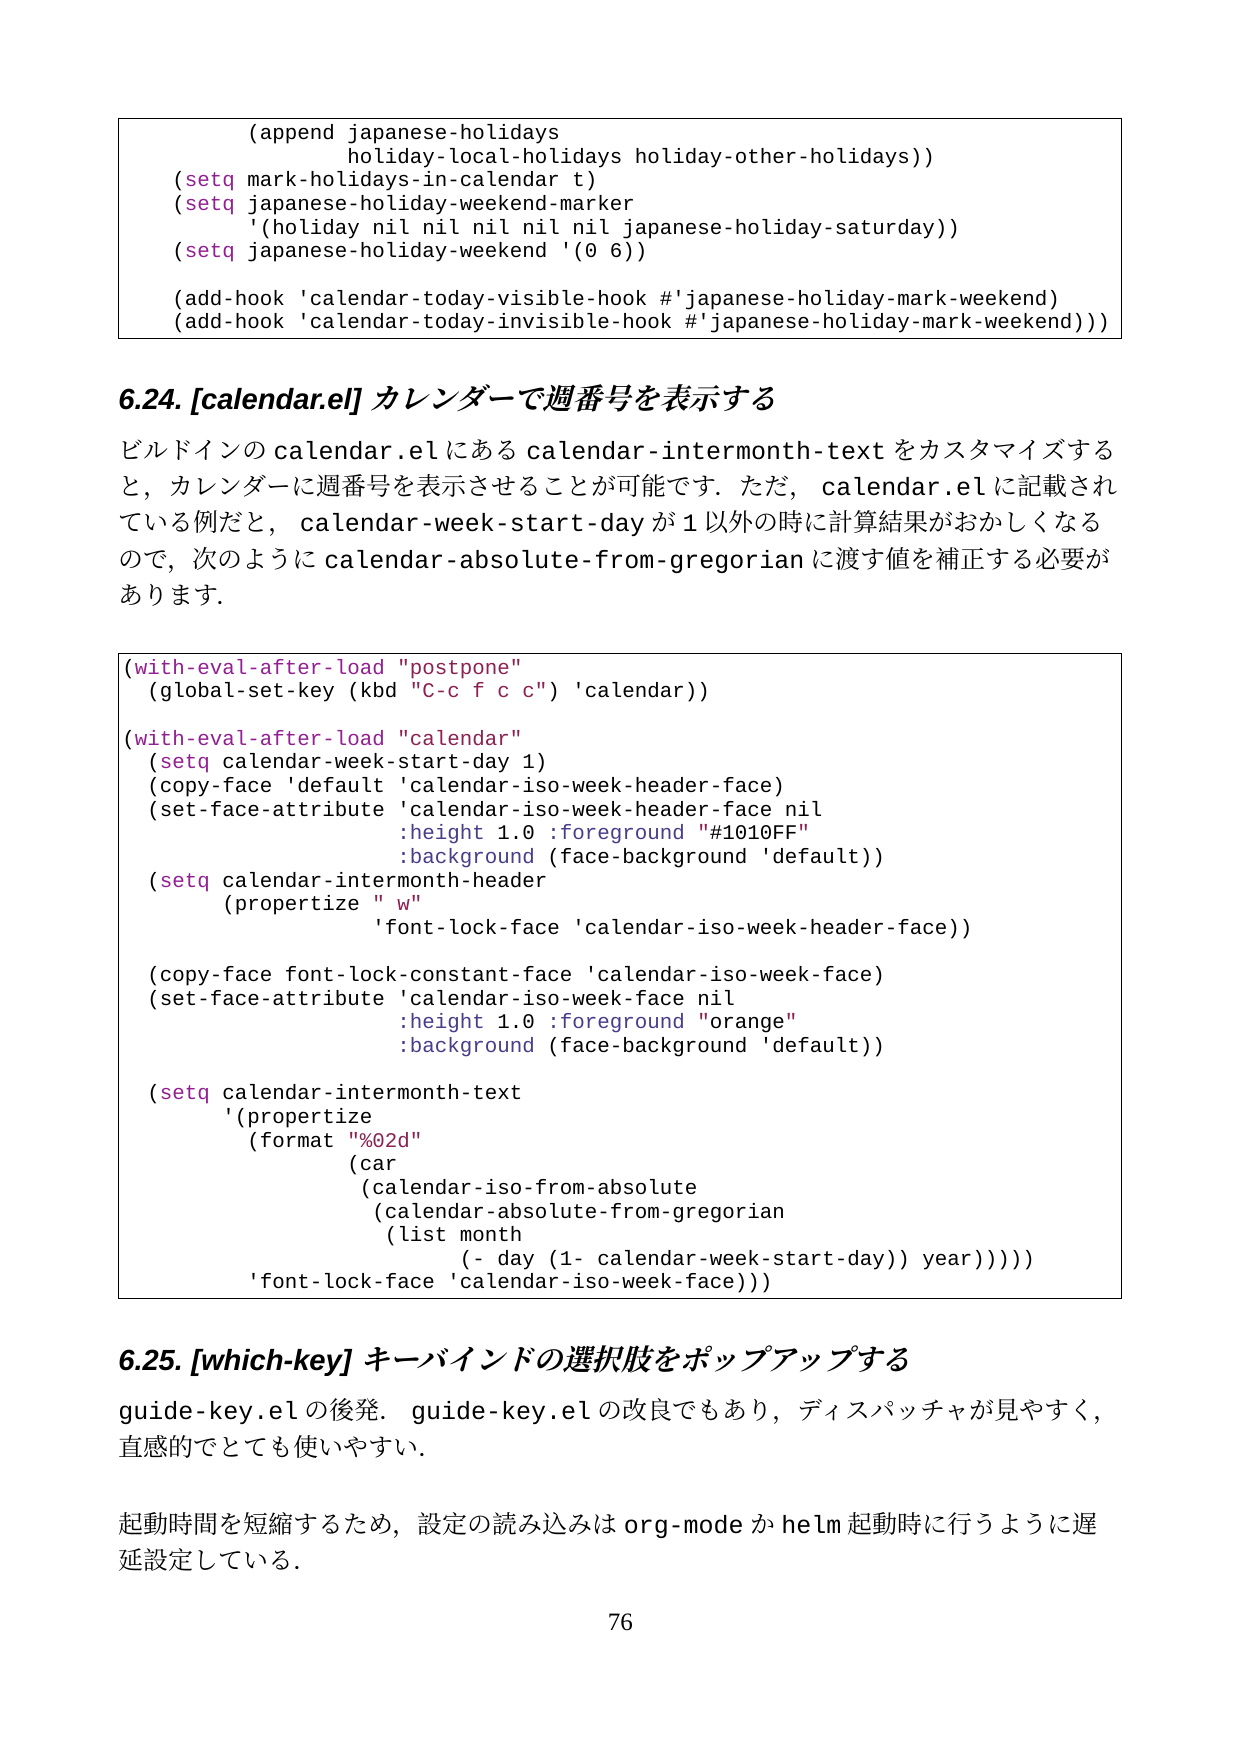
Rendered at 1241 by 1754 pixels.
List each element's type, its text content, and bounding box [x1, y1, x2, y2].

text (list month [119, 1220, 1121, 1244]
text (car [119, 1149, 1121, 1173]
text '(holiday nil nil nil nil nil japanese-holiday-saturday)) [119, 213, 1121, 236]
text (with-eval-after-load "calendar" [119, 724, 1121, 747]
text (- day (1- calendar-week-start-day)) year))))) [119, 1244, 1121, 1268]
text '(propertize [119, 1102, 1121, 1126]
text guide-key.el の後発． guide-key.el の改良でもあり，ディスパッチャが見やすく，直感的でとても使いやすい． [118, 1391, 1122, 1492]
text (setq japanese-holiday-weekend-marker [119, 189, 1121, 213]
text :background (face-background 'default)) [119, 842, 1121, 866]
text (add-hook 'calendar-today-visible-hook #'japanese-holiday-mark-weekend) [119, 284, 1121, 307]
text :height 1.0 :foreground "#1010FF" [119, 818, 1121, 842]
subtitle [which-key] キーバインドの選択肢をポップアップする [118, 1337, 1122, 1378]
text ビルドインの calendar.el にある calendar-intermonth-text をカスタマイズすると，カレンダーに週番号を表示させることが可能です．ただ， calendar.el に記載されている例だと， calendar-week-start-day が 1 以外の時に計算結果がおかしくなるので，次のように calendar-absolute-from-gregorian に渡す値を補正する必要があります． [118, 431, 1122, 640]
text (setq calendar-intermonth-header [119, 866, 1121, 889]
text (add-hook 'calendar-today-invisible-hook #'japanese-holiday-mark-weekend))) [119, 307, 1121, 338]
text (set-face-attribute 'calendar-iso-week-header-face nil [119, 795, 1121, 818]
text (global-set-key (kbd "C-c f c c") 'calendar)) [119, 676, 1121, 700]
text (format "%02d" [119, 1126, 1121, 1149]
text (setq calendar-intermonth-text [119, 1078, 1121, 1102]
text (append japanese-holidays [119, 119, 1121, 142]
text (setq japanese-holiday-weekend '(0 6)) [119, 236, 1121, 260]
text 起動時間を短縮するため，設定の読み込みは org-mode か helm 起動時に行うように遅延設定している． [118, 1504, 1122, 1577]
text (copy-face 'default 'calendar-iso-week-header-face) [119, 771, 1121, 795]
text (copy-face font-lock-constant-face 'calendar-iso-week-face) [119, 960, 1121, 984]
text (setq mark-holidays-in-calendar t) [119, 165, 1121, 189]
text (set-face-attribute 'calendar-iso-week-face nil [119, 984, 1121, 1007]
text (setq calendar-week-start-day 1) [119, 747, 1121, 771]
text 'font-lock-face 'calendar-iso-week-header-face)) [119, 913, 1121, 937]
text (calendar-iso-from-absolute [119, 1173, 1121, 1197]
text :background (face-background 'default)) [119, 1031, 1121, 1055]
text holiday-local-holidays holiday-other-holidays)) [119, 142, 1121, 165]
text 'font-lock-face 'calendar-iso-week-face))) [119, 1268, 1121, 1298]
subtitle [calendar.el] カレンダーで週番号を表示する [118, 376, 1122, 418]
text (calendar-absolute-from-gregorian [119, 1197, 1121, 1220]
text (propertize " w" [119, 889, 1121, 913]
text :height 1.0 :foreground "orange" [119, 1007, 1121, 1031]
text (with-eval-after-load "postpone" [119, 654, 1121, 676]
